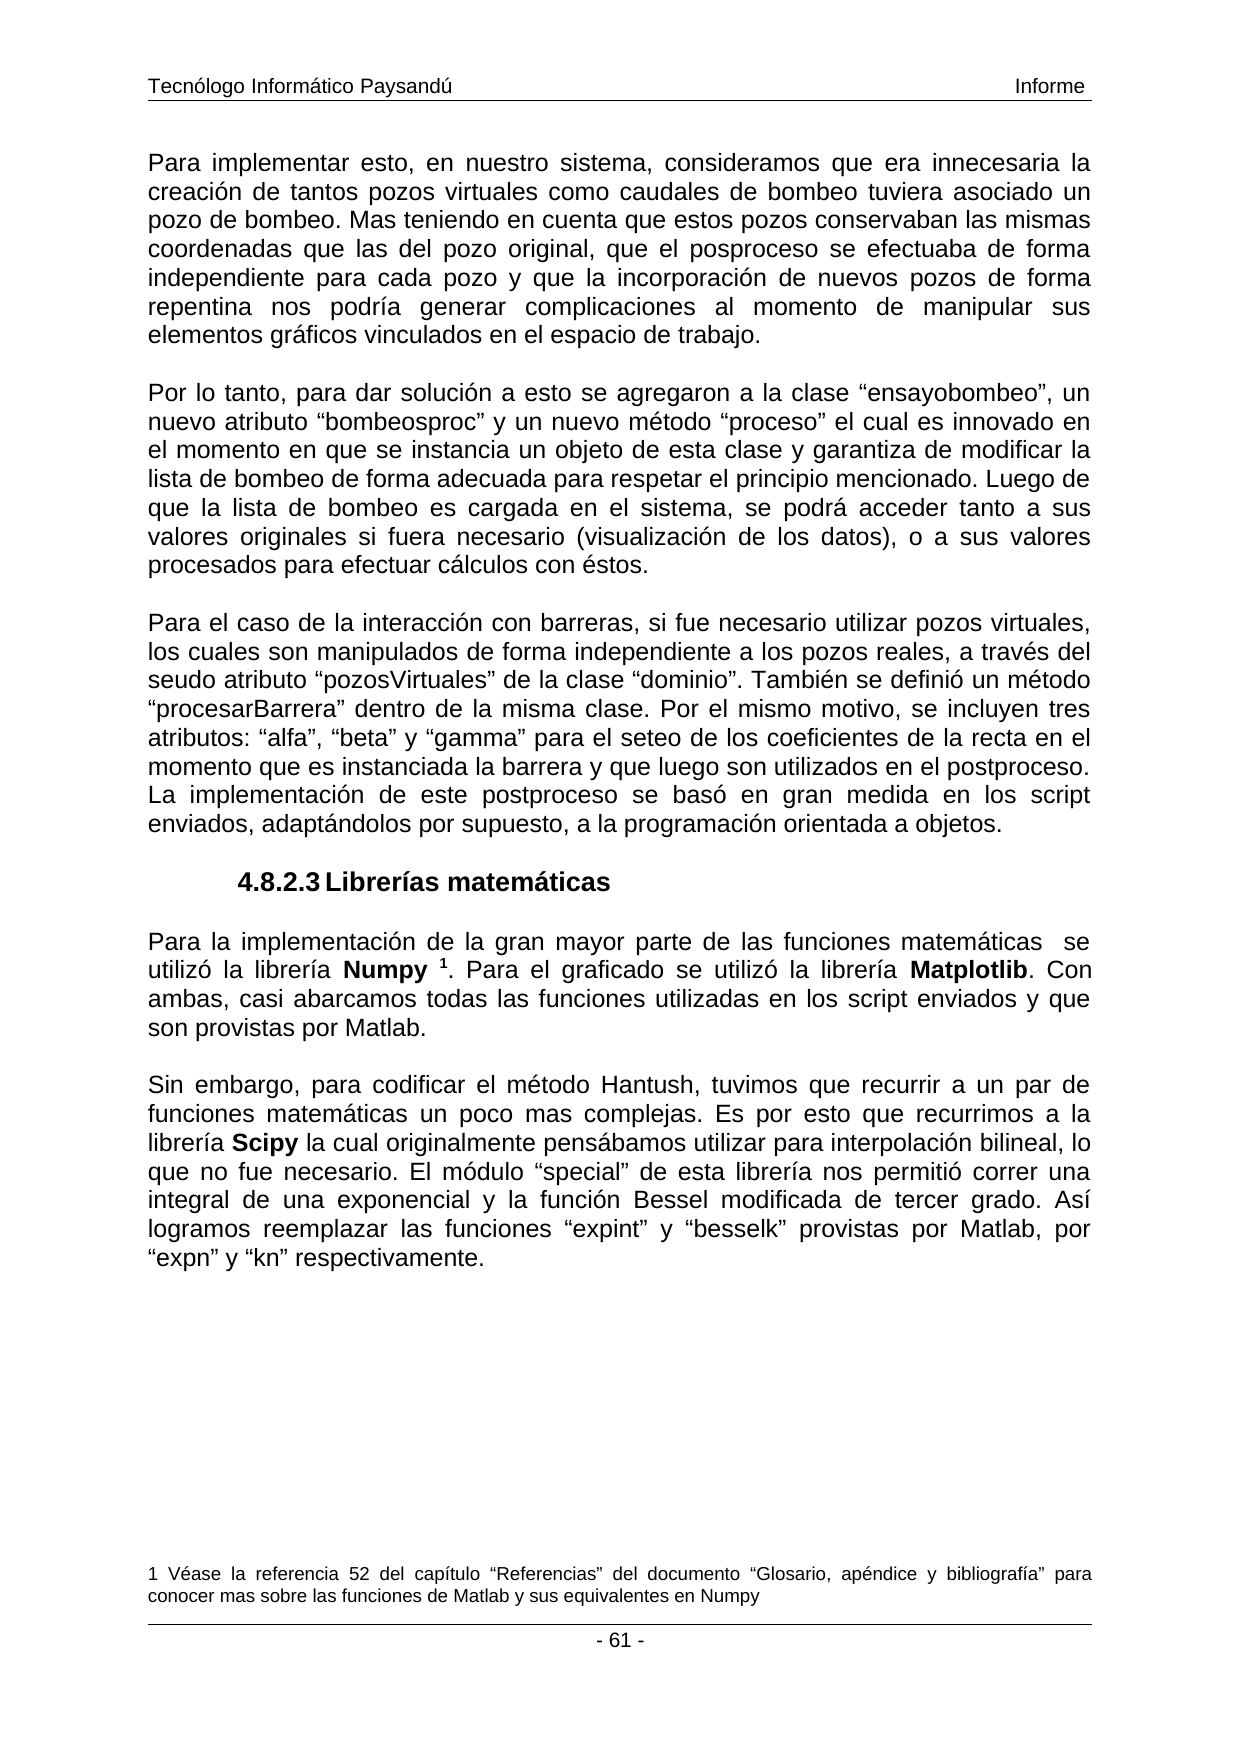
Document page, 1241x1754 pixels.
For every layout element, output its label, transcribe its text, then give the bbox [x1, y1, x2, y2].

text Por lo tanto, para dar solución a esto se agregaron a la clase “ensayobombeo”, un nuevo atributo “bombeosproc” y un nuevo método “proceso” el cual es innovado en el momento en que se instancia un objeto de esta clase y garantiza de modificar la lista de bombeo de forma adecuada para respetar el principio mencionado. Luego de que la lista de bombeo es cargada en el sistema, se podrá acceder tanto a sus valores originales si fuera necesario (visualización de los datos), o a sus valores procesados para efectuar cálculos con éstos. [148, 378, 1092, 579]
text Véase la referencia 52 del capítulo “Referencias” del documento “Glosario, apéndice y bibliografía” para conocer mas sobre las funciones de Matlab y sus equivalentes en Numpy [148, 1563, 1092, 1606]
text Para implementar esto, en nuestro sistema, consideramos que era innecesaria la creación de tantos pozos virtuales como caudales de bombeo tuviera asociado un pozo de bombeo. Mas teniendo en cuenta que estos pozos conservaban las mismas coordenadas que las del pozo original, que el posproceso se efectuaba de forma independiente para cada pozo y que la incorporación de nuevos pozos de forma repentina nos podría generar complicaciones al momento de manipular sus elementos gráficos vinculados en el espacio de trabajo. [148, 148, 1092, 349]
text Para la implementación de la gran mayor parte de las funciones matemáticas se utilizó la librería Numpy . Para el graficado se utilizó la librería Matplotlib. Con ambas, casi abarcamos todas las funciones utilizadas en los script enviados y que son provistas por Matlab. [148, 926, 1092, 1041]
text Para el caso de la interacción con barreras, si fue necesario utilizar pozos virtuales, los cuales son manipulados de forma independiente a los pozos reales, a través del seudo atributo “pozosVirtuales” de la clase “dominio”. También se definió un método “procesarBarrera” dentro de la misma clase. Por el mismo motivo, se incluyen tres atributos: “alfa”, “beta” y “gamma” para el seteo de los coeficientes de la recta en el momento que es instanciada la barrera y que luego son utilizados en el postproceso. La implementación de este postproceso se basó en gran medida en los script enviados, adaptándolos por supuesto, a la programación orientada a objetos. [148, 608, 1092, 838]
subtitle Librerías matemáticas [237, 866, 1092, 898]
text Sin embargo, para codificar el método Hantush, tuvimos que recurrir a un par de funciones matemáticas un poco mas complejas. Es por esto que recurrimos a la librería Scipy la cual originalmente pensábamos utilizar para interpolación bilineal, lo que no fue necesario. El módulo “special” de esta librería nos permitió correr una integral de una exponencial y la función Bessel modificada de tercer grado. Así logramos reemplazar las funciones “expint” y “besselk” provistas por Matlab, por “expn” y “kn” respectivamente. [148, 1070, 1092, 1271]
